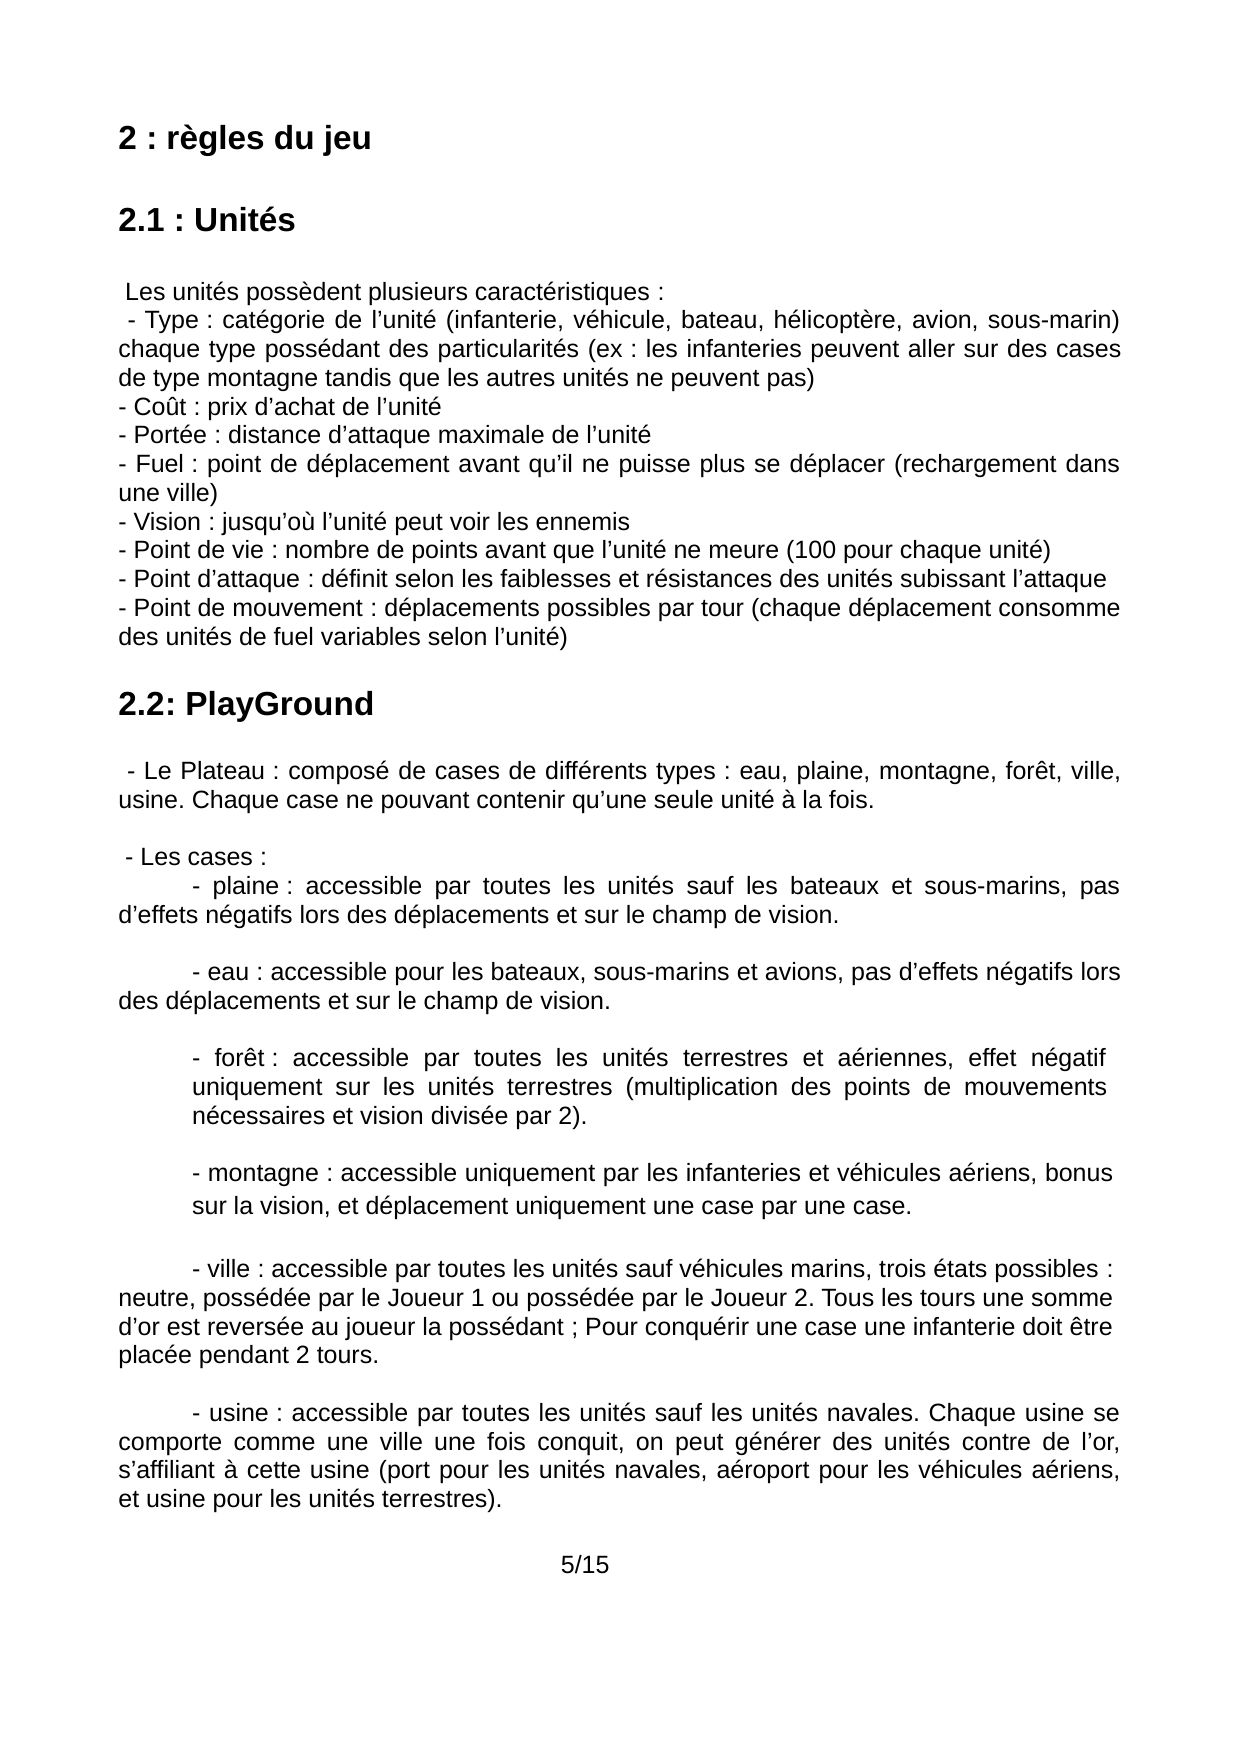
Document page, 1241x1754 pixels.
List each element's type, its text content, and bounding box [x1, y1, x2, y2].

text - Les cases : [118, 842, 1122, 871]
text Les unités possèdent plusieurs caractéristiques : [118, 277, 1122, 305]
text - montagne : accessible uniquement par les infanteries et véhicules aériens, bonus sur la vision, et déplacement uniquement une case par une case. [118, 1158, 1122, 1254]
text - plaine : accessible par toutes les unités sauf les bateaux et sous-marins, pas d’effets négatifs lors des déplacements et sur le champ de vision. [118, 871, 1122, 928]
text - forêt : accessible par toutes les unités terrestres et aériennes, effet négatif uniquement sur les unités terrestres (multiplication des points de mouvements nécessaires et vision divisée par 2). [118, 1043, 1122, 1129]
text 2.1 : Unités [118, 200, 1122, 238]
text - Vision : jusqu’où l’unité peut voir les ennemis [118, 507, 1122, 535]
text 5/15 [118, 1542, 1122, 1580]
text - Le Plateau : composé de cases de différents types : eau, plaine, montagne, forêt, ville, usine. Chaque case ne pouvant contenir qu’une seule unité à la fois. [118, 756, 1122, 813]
text 2 : règles du jeu [118, 118, 1122, 157]
text - eau : accessible pour les bateaux, sous-marins et avions, pas d’effets négatifs lors des déplacements et sur le champ de vision. [118, 957, 1122, 1014]
text - Point d’attaque : définit selon les faiblesses et résistances des unités subissant l’attaque [118, 564, 1122, 593]
text - Portée : distance d’attaque maximale de l’unité [118, 420, 1122, 449]
list : PlayGround [118, 684, 1122, 722]
text - Coût : prix d’achat de l’unité [118, 392, 1122, 420]
text - Fuel : point de déplacement avant qu’il ne puisse plus se déplacer (rechargement dans une ville) [118, 449, 1122, 507]
text - Point de vie : nombre de points avant que l’unité ne meure (100 pour chaque unité) [118, 535, 1122, 564]
text - usine : accessible par toutes les unités sauf les unités navales. Chaque usine se comporte comme une ville une fois conquit, on peut générer des unités contre de l’or, s’affiliant à cette usine (port pour les unités navales, aéroport pour les véhicules aériens, et usine pour les unités terrestres). [118, 1398, 1122, 1513]
text - ville : accessible par toutes les unités sauf véhicules marins, trois états possibles : neutre, possédée par le Joueur 1 ou possédée par le Joueur 2. Tous les tours une somme d’or est reversée au joueur la possédant ; Pour conquérir une case une infanterie doit être placée pendant 2 tours. [118, 1254, 1122, 1369]
text - Type : catégorie de l’unité (infanterie, véhicule, bateau, hélicoptère, avion, sous-marin) chaque type possédant des particularités (ex : les infanteries peuvent aller sur des cases de type montagne tandis que les autres unités ne peuvent pas) [118, 305, 1122, 392]
text - Point de mouvement : déplacements possibles par tour (chaque déplacement consomme des unités de fuel variables selon l’unité) [118, 593, 1122, 650]
